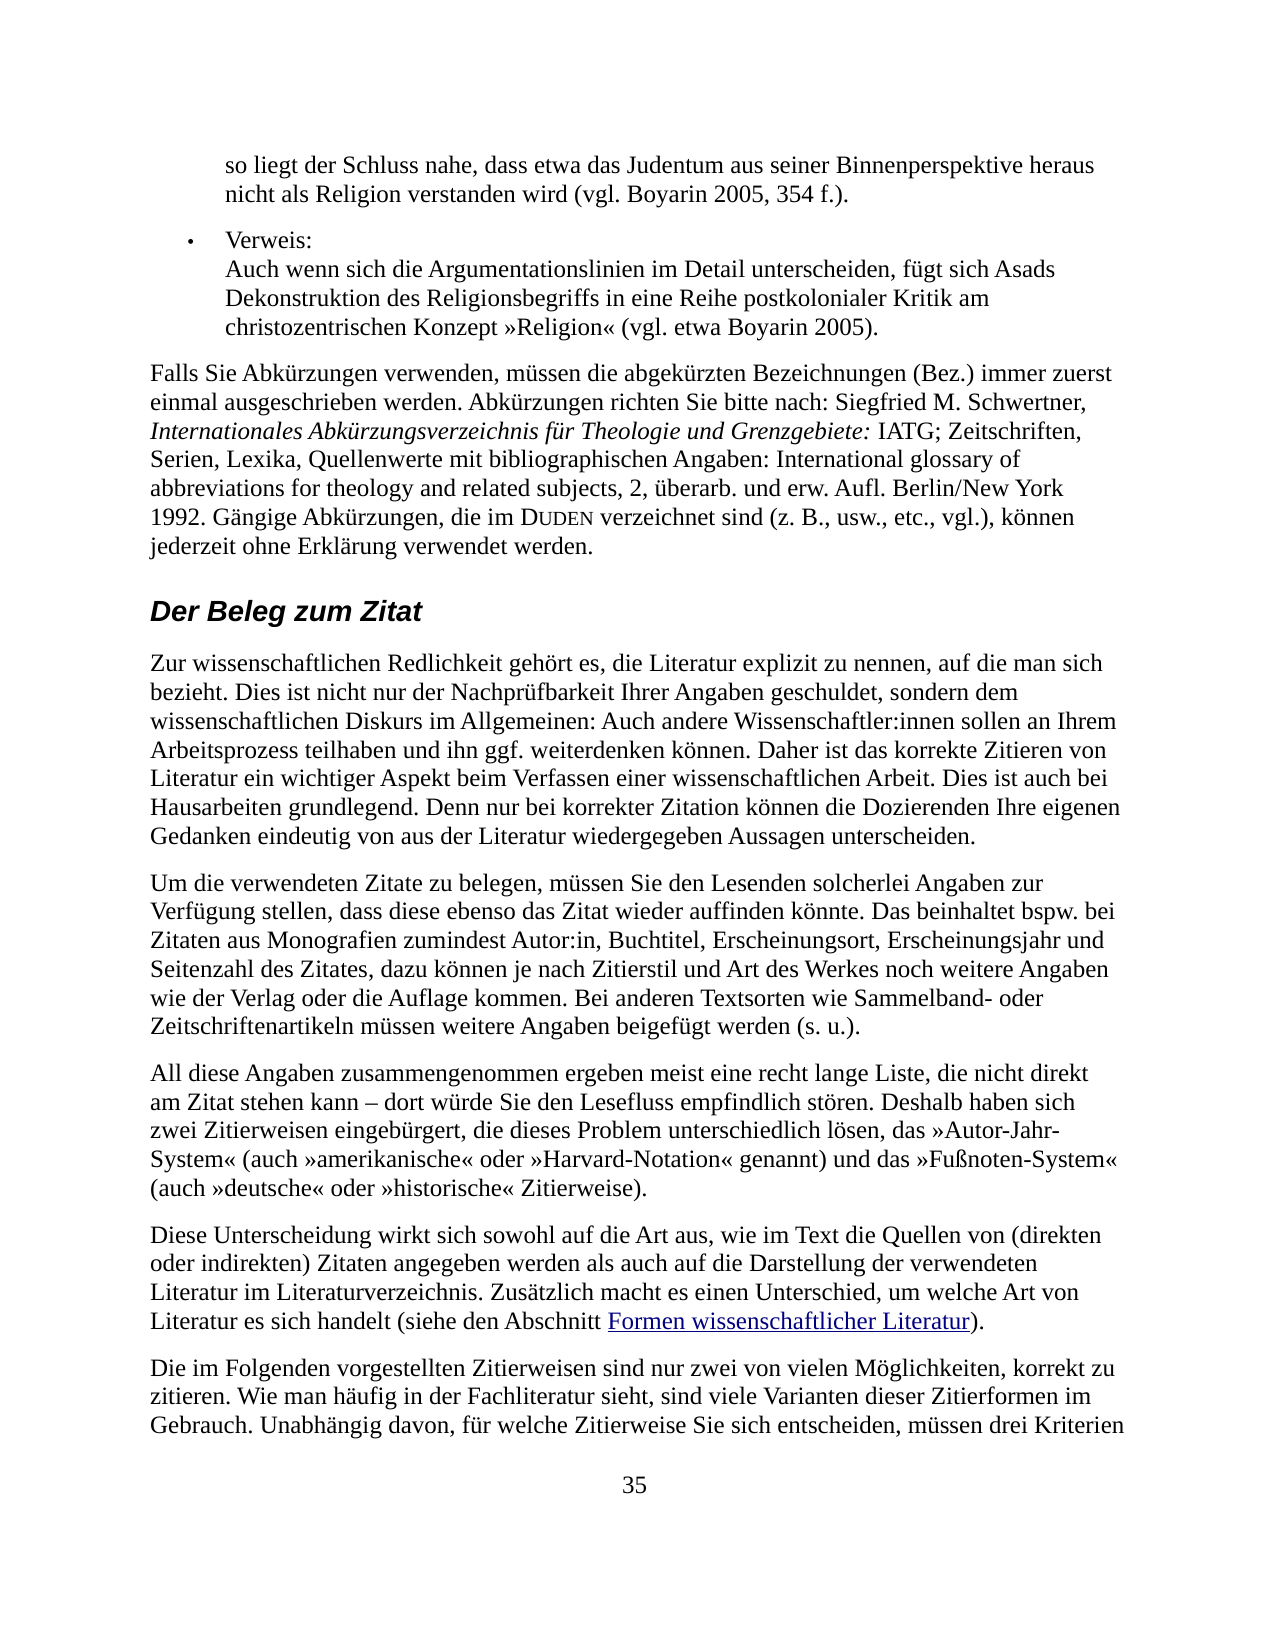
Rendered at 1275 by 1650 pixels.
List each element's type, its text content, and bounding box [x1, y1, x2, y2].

text Um die verwendeten Zitate zu belegen, müssen Sie den Lesenden solcherlei Angaben zur Verfügung stellen, dass diese ebenso das Zitat wieder auffinden könnte. Das beinhaltet bspw. bei Zitaten aus Monografien zumindest Autor:in, Buchtitel, Erscheinungsort, Erscheinungsjahr und Seitenzahl des Zitates, dazu können je nach Zitierstil und Art des Werkes noch weitere Angaben wie der Verlag oder die Auflage kommen. Bei anderen Textsorten wie Sammelband- oder Zeitschriftenartikeln müssen weitere Angaben beigefügt werden (s. u.). [150, 868, 1125, 1040]
text All diese Angaben zusammengenommen ergeben meist eine recht lange Liste, die nicht direkt am Zitat stehen kann – dort würde Sie den Lesefluss empfindlich stören. Deshalb haben sich zwei Zitierweisen eingebürgert, die dieses Problem unterschiedlich lösen, das »Autor-Jahr-System« (auch »amerikanische« oder »Harvard-Notation« genannt) und das »Fußnoten-System« (auch »deutsche« oder »historische« Zitierweise). [150, 1058, 1125, 1202]
subtitle Der Beleg zum Zitat [150, 593, 1125, 627]
text Diese Unterscheidung wirkt sich sowohl auf die Art aus, wie im Text die Quellen von (direkten oder indirekten) Zitaten angegeben werden als auch auf die Darstellung der verwendeten Literatur im Literaturverzeichnis. Zusätzlich macht es einen Unterschied, um welche Art von Literatur es sich handelt (siehe den Abschnitt Formen wissenschaftlicher Literatur). [150, 1220, 1125, 1335]
text Die im Folgenden vorgestellten Zitierweisen sind nur zwei von vielen Möglichkeiten, korrekt zu zitieren. Wie man häufig in der Fachliteratur sieht, sind viele Varianten dieser Zitierformen im Gebrauch. Unabhängig davon, für welche Zitierweise Sie sich entscheiden, müssen drei Kriterien [150, 1353, 1125, 1439]
list Verweis: Auch wenn sich die Argumentationslinien im Detail unterscheiden, fügt sich Asads Dekonstruktion des Religionsbegriffs in eine Reihe postkolonialer Kritik am christozentrischen Konzept »Religion« (vgl. etwa Boyarin 2005). [187, 225, 1125, 340]
list so liegt der Schluss nahe, dass etwa das Judentum aus seiner Binnenperspektive heraus nicht als Religion verstanden wird (vgl. Boyarin 2005, 354 f.). [187, 150, 1125, 207]
text Zur wissenschaftlichen Redlichkeit gehört es, die Literatur explizit zu nennen, auf die man sich bezieht. Dies ist nicht nur der Nachprüfbarkeit Ihrer Angaben geschuldet, sondern dem wissenschaftlichen Diskurs im Allgemeinen: Auch andere Wissenschaftler:innen sollen an Ihrem Arbeitsprozess teilhaben und ihn ggf. weiterdenken können. Daher ist das korrekte Zitieren von Literatur ein wichtiger Aspekt beim Verfassen einer wissenschaftlichen Arbeit. Dies ist auch bei Hausarbeiten grundlegend. Denn nur bei korrekter Zitation können die Dozierenden Ihre eigenen Gedanken eindeutig von aus der Literatur wiedergegeben Aussagen unterscheiden. [150, 648, 1125, 850]
text Falls Sie Abkürzungen verwenden, müssen die abgekürzten Bezeichnungen (Bez.) immer zuerst einmal ausgeschrieben werden. Abkürzungen richten Sie bitte nach: Siegfried M. Schwertner, Internationales Abkürzungsverzeichnis für Theologie und Grenzgebiete: IATG; Zeitschriften, Serien, Lexika, Quellenwerte mit bibliographischen Angaben: International glossary of abbreviations for theology and related subjects, 2, überarb. und erw. Aufl. Berlin/​New York 1992. Gängige Abkürzungen, die im Duden verzeichnet sind (z. B., usw., etc., vgl.), können jederzeit ohne Erklärung verwendet werden. [150, 358, 1125, 559]
